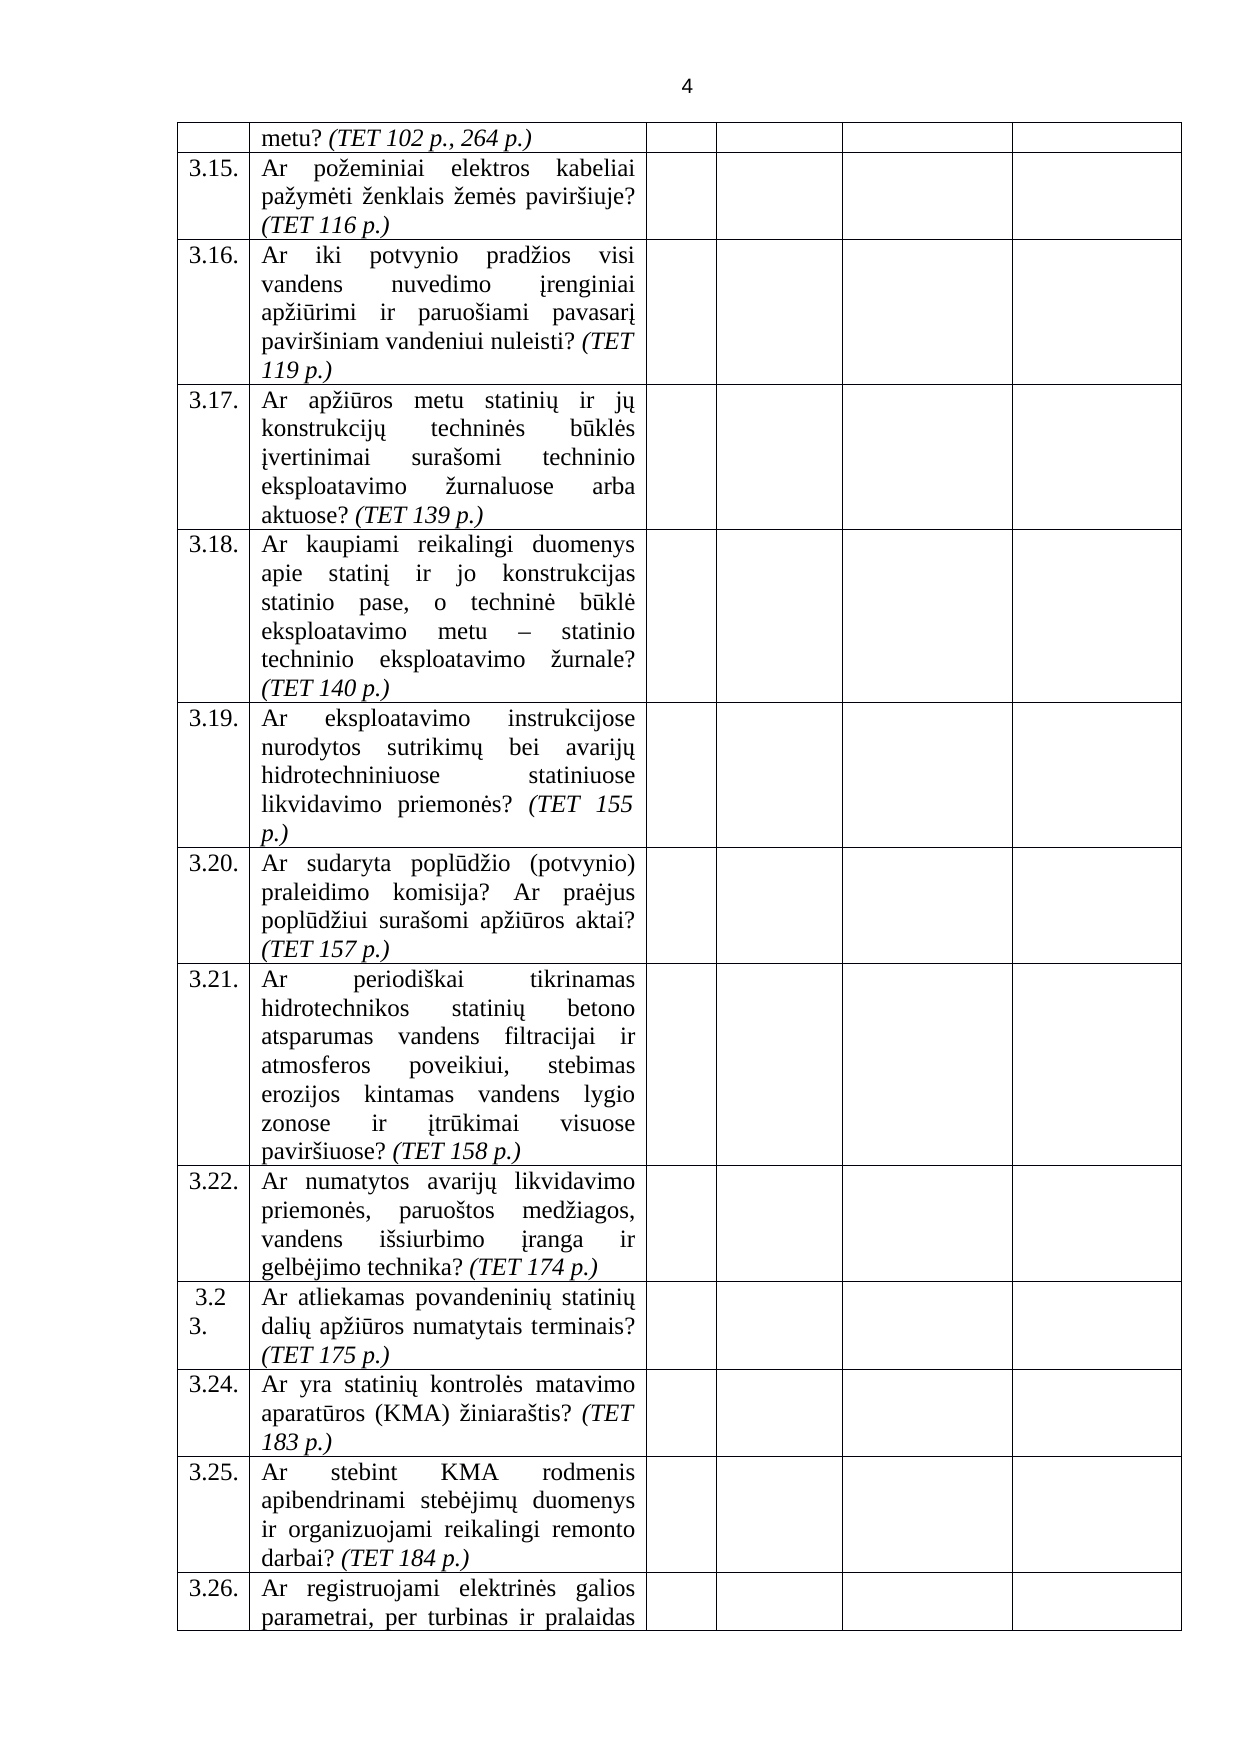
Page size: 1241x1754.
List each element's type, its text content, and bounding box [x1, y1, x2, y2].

table_cell [1013, 123, 1181, 152]
table_cell [1013, 1457, 1181, 1572]
table_cell 3.22. [178, 1166, 249, 1281]
table_cell [717, 530, 842, 702]
table_cell Ar kaupiami reikalingi duomenys apie statinį ir jo konstrukcijas statinio pase, o techninė būklė eksploatavimo metu – statinio techninio eksploatavimo žurnale? (TET 140 p.) [250, 530, 646, 702]
table_cell 3.24. [178, 1370, 249, 1456]
table_cell 3.23. [178, 1282, 249, 1368]
table_cell [717, 1573, 842, 1630]
table_cell [647, 530, 716, 702]
table_cell [843, 530, 1012, 702]
table_cell [647, 1573, 716, 1630]
table_cell [717, 1370, 842, 1456]
table_cell Ar numatytos avarijų likvidavimo priemonės, paruoštos medžiagos, vandens išsiurbimo įranga ir gelbėjimo technika? (TET 174 p.) [250, 1166, 646, 1281]
table_cell [1013, 153, 1181, 239]
table_cell [1013, 964, 1181, 1165]
table_cell [647, 1457, 716, 1572]
table_cell [843, 1370, 1012, 1456]
table_cell [647, 123, 716, 152]
table_cell [843, 1282, 1012, 1368]
table_cell [1013, 240, 1181, 384]
table_cell metu? (TET 102 p., 264 p.) [250, 123, 646, 152]
table_cell [843, 703, 1012, 847]
table_cell [843, 240, 1012, 384]
table_cell [717, 153, 842, 239]
table_cell [1013, 1166, 1181, 1281]
table_cell [843, 1166, 1012, 1281]
table_cell 3.25. [178, 1457, 249, 1572]
table_cell [1013, 1370, 1181, 1456]
table_cell [717, 1166, 842, 1281]
table_cell Ar periodiškai tikrinamas hidrotechnikos statinių betono atsparumas vandens filtracijai ir atmosferos poveikiui, stebimas erozijos kintamas vandens lygio zonose ir įtrūkimai visuose paviršiuose? (TET 158 p.) [250, 964, 646, 1165]
table_cell 3.21. [178, 964, 249, 1165]
table_cell [647, 964, 716, 1165]
table_cell 3.17. [178, 385, 249, 528]
table_cell [717, 385, 842, 528]
table_cell [843, 1457, 1012, 1572]
table_cell Ar požeminiai elektros kabeliai pažymėti ženklais žemės paviršiuje? (TET 116 p.) [250, 153, 646, 239]
table_cell [1013, 530, 1181, 702]
table_cell [1013, 848, 1181, 963]
table_cell 3.20. [178, 848, 249, 963]
table_cell [717, 848, 842, 963]
table_cell [843, 123, 1012, 152]
table_cell [717, 240, 842, 384]
table_cell 3.18. [178, 530, 249, 702]
table_cell Ar eksploatavimo instrukcijose nurodytos sutrikimų bei avarijų hidrotechniniuose statiniuose likvidavimo priemonės? (TET 155 p.) [250, 703, 646, 847]
table_cell [843, 153, 1012, 239]
table_cell [843, 385, 1012, 528]
table_cell [843, 1573, 1012, 1630]
table_cell [717, 964, 842, 1165]
table_cell 3.15. [178, 153, 249, 239]
table_cell Ar apžiūros metu statinių ir jų konstrukcijų techninės būklės įvertinimai surašomi techninio eksploatavimo žurnaluose arba aktuose? (TET 139 p.) [250, 385, 646, 528]
table_cell Ar stebint KMA rodmenis apibendrinami stebėjimų duomenys ir organizuojami reikalingi remonto darbai? (TET 184 p.) [250, 1457, 646, 1572]
table_cell [647, 153, 716, 239]
table_cell [647, 240, 716, 384]
table_cell [647, 848, 716, 963]
table_cell [717, 123, 842, 152]
table_cell [717, 1282, 842, 1368]
table_cell [717, 703, 842, 847]
table_cell [1013, 385, 1181, 528]
table_cell Ar yra statinių kontrolės matavimo aparatūros (KMA) žiniaraštis? (TET 183 p.) [250, 1370, 646, 1456]
table_cell [647, 1166, 716, 1281]
table_cell Ar iki potvynio pradžios visi vandens nuvedimo įrenginiai apžiūrimi ir paruošiami pavasarį paviršiniam vandeniui nuleisti? (TET 119 p.) [250, 240, 646, 384]
table_cell 3.26. [178, 1573, 249, 1630]
table_cell 3.19. [178, 703, 249, 847]
table_cell Ar sudaryta poplūdžio (potvynio) praleidimo komisija? Ar praėjus poplūdžiui surašomi apžiūros aktai? (TET 157 p.) [250, 848, 646, 963]
table_cell Ar registruojami elektrinės galios parametrai, per turbinas ir pralaidas [250, 1573, 646, 1630]
table_cell [1013, 1282, 1181, 1368]
table_cell [647, 385, 716, 528]
table_cell [843, 964, 1012, 1165]
table_cell [1013, 703, 1181, 847]
table_cell [1013, 1573, 1181, 1630]
table_cell [717, 1457, 842, 1572]
table_cell [178, 123, 249, 152]
table_cell [647, 1282, 716, 1368]
table_cell [843, 848, 1012, 963]
table_cell Ar atliekamas povandeninių statinių dalių apžiūros numatytais terminais? (TET 175 p.) [250, 1282, 646, 1368]
table_cell [647, 703, 716, 847]
table_cell [647, 1370, 716, 1456]
table_cell 3.16. [178, 240, 249, 384]
